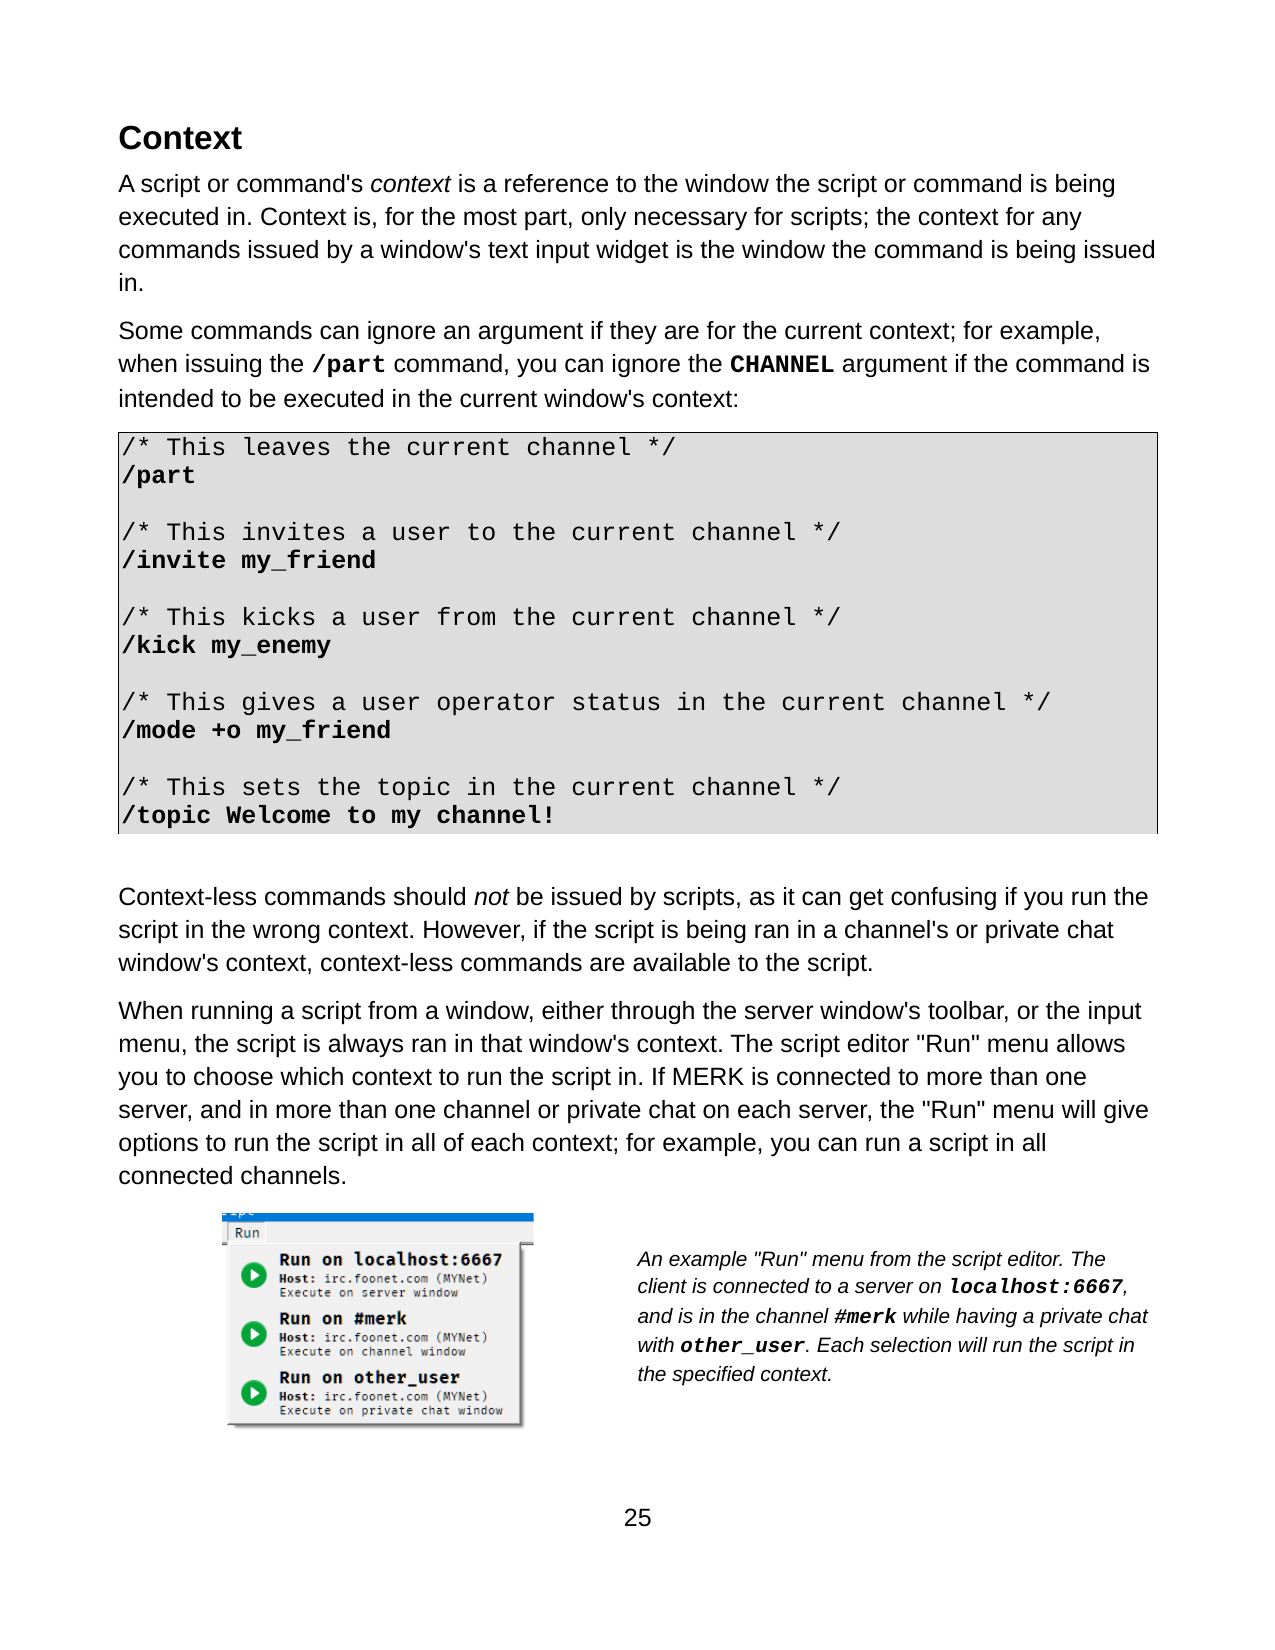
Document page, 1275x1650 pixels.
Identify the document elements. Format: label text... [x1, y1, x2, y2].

table_header /* This leaves the current channel */ /part /* This invites a user to the current channel */ /invite my_friend /* This kicks a user from the current channel */ /kick my_enemy /* This gives a user operator status in the current channel */ /mode +o my_friend /* This sets the topic in the current channel */ /topic Welcome to my channel! [119, 433, 1157, 834]
text When running a script from a window, either through the server window's toolbar, or the input menu, the script is always ran in that window's context. The script editor "Run" menu allows you to choose which context to run the script in. If MERK is connected to more than one server, and in more than one channel or private chat on each server, the "Run" menu will give options to run the script in all of each context; for example, you can run a script in all connected channels. [118, 996, 1157, 1189]
text Some commands can ignore an argument if they are for the current context; for example, when issuing the /part command, you can ignore the CHANNEL argument if the command is intended to be executed in the current window's context: [118, 316, 1157, 413]
table_header [118, 1208, 637, 1443]
text A script or command's context is a reference to the window the script or command is being executed in. Context is, for the most part, only necessary for scripts; the context for any commands issued by a window's text input widget is the window the command is being issued in. [118, 169, 1157, 297]
text Context-less commands should not be issued by scripts, as it can get confusing if you run the script in the wrong context. However, if the script is being ran in a channel's or private chat window's context, context-less commands are available to the script. [118, 882, 1157, 977]
subtitle Context [118, 118, 1157, 157]
table_header An example "Run" menu from the script editor. The client is connected to a server on localhost:6667, and is in the channel #merk while having a private chat with other_user. Each selection will run the script in the specified context. [638, 1208, 1157, 1443]
picture [222, 1213, 534, 1438]
